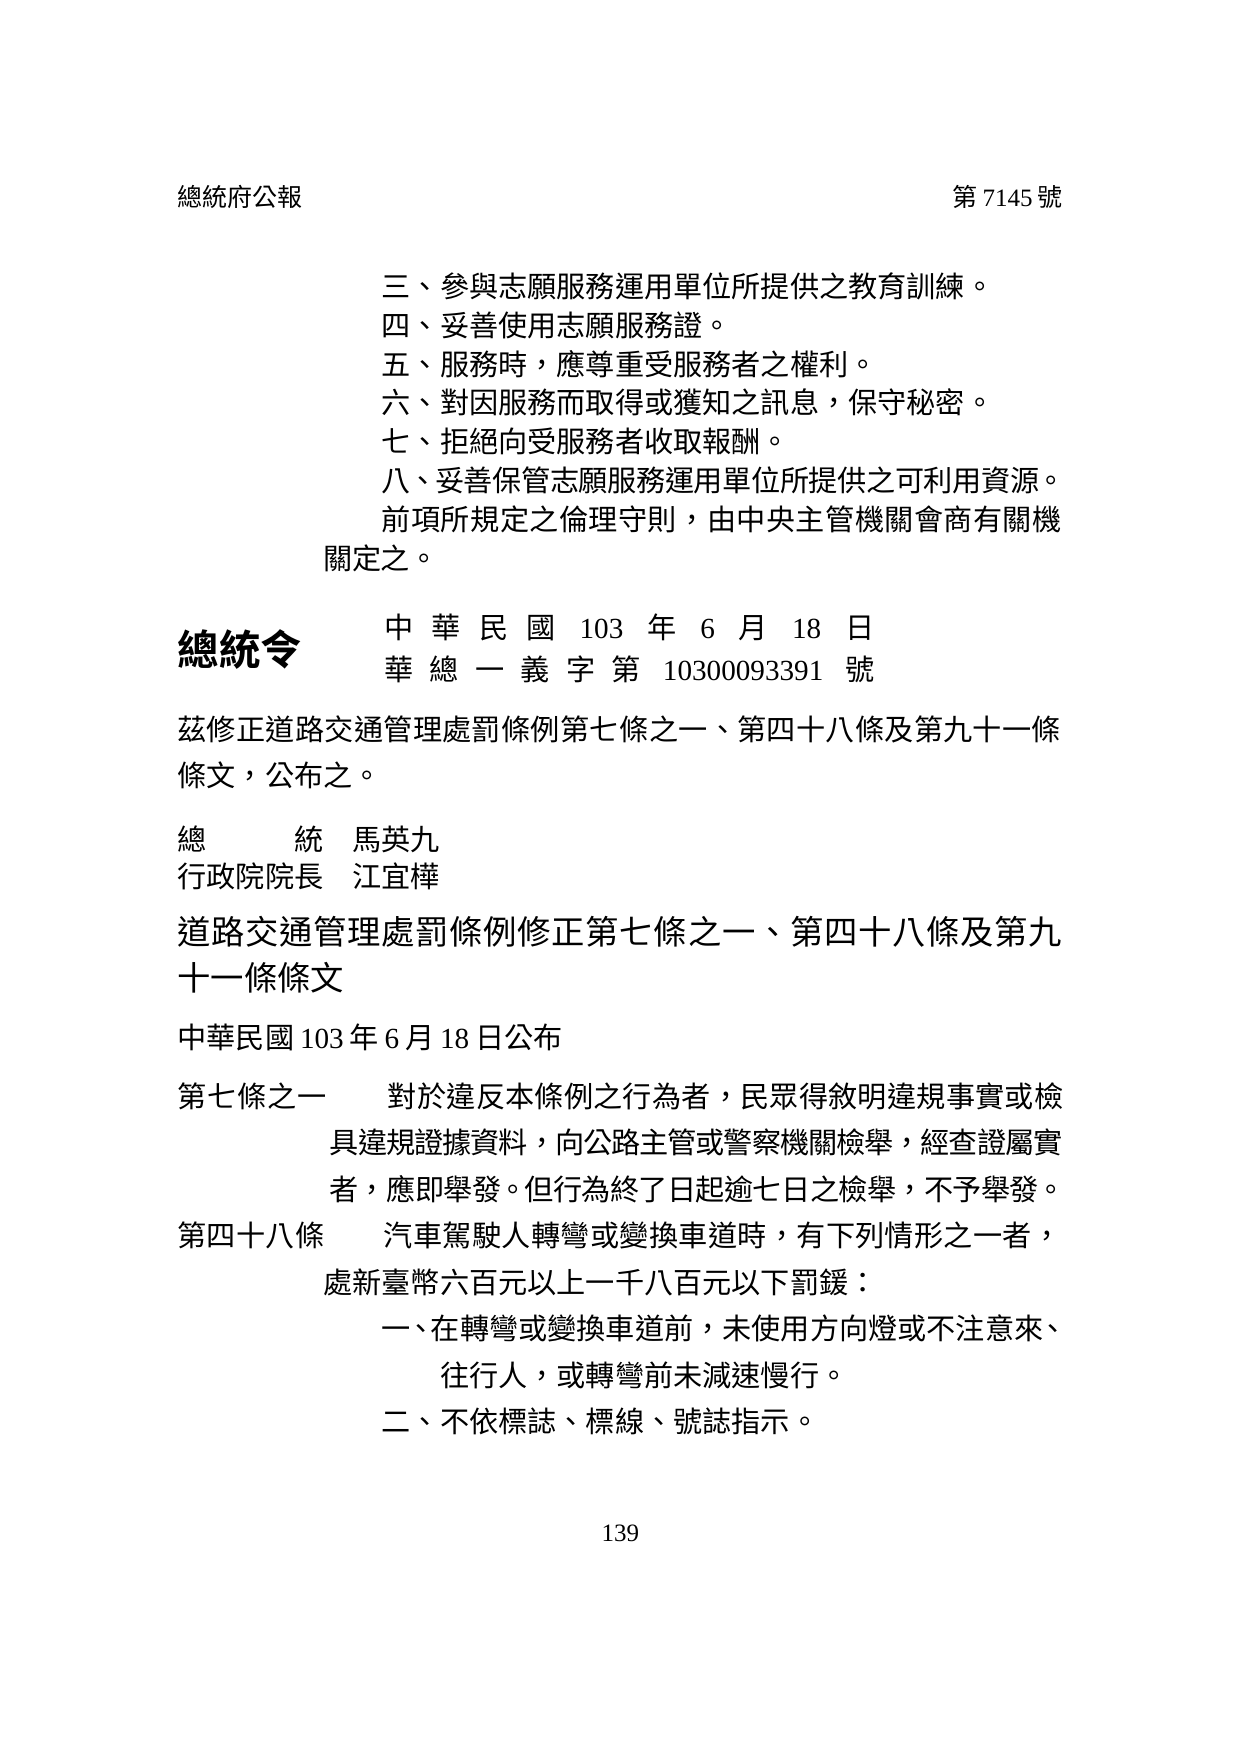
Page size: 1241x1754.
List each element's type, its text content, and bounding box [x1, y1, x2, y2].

text 前項所規定之倫理守則，由中央主管機關會商有關機關定之。 [323, 499, 1063, 577]
text 七、拒絕向受服務者收取報酬。 [381, 422, 1063, 461]
text 總 統 馬英九 [177, 820, 1063, 858]
text 第四十八條 汽車駕駛人轉彎或變換車道時，有下列情形之一者，處新臺幣六百元以上一千八百元以下罰鍰： [177, 1210, 1063, 1303]
text 行政院院長 江宜樺 [177, 858, 1063, 895]
text 三、參與志願服務運用單位所提供之教育訓練。 [381, 266, 1063, 305]
text 四、妥善使用志願服務證。 [381, 305, 1063, 344]
text 六、對因服務而取得或獲知之訊息，保守秘密。 [381, 383, 1063, 422]
text 道路交通管理處罰條例修正第七條之一、第四十八條及第九十一條條文 [177, 908, 1063, 999]
text 中華民國103年6月18日公布 [177, 1012, 1063, 1058]
text 八、妥善保管志願服務運用單位所提供之可利用資源。 [381, 461, 1063, 499]
text 一、在轉彎或變換車道前，未使用方向燈或不注意來、往行人，或轉彎前未減速慢行。 [381, 1303, 1063, 1396]
text 第七條之一 對於違反本條例之行為者，民眾得敘明違規事實或檢具違規證據資料，向公路主管或警察機關檢舉，經查證屬實者，應即舉發。但行為終了日起逾七日之檢舉，不予舉發。 [177, 1070, 1063, 1210]
text 二、不依標誌、標線、號誌指示。 [381, 1396, 1063, 1442]
table_header 總統令 [174, 603, 381, 691]
text 五、服務時，應尊重受服務者之權利。 [381, 344, 1063, 383]
text 茲修正道路交通管理處罰條例第七條之一、第四十八條及第九十一條條文，公布之。 [177, 704, 1063, 795]
table_header 中華民國103年6月18日 華總一義字第10300093391號 [381, 603, 877, 691]
